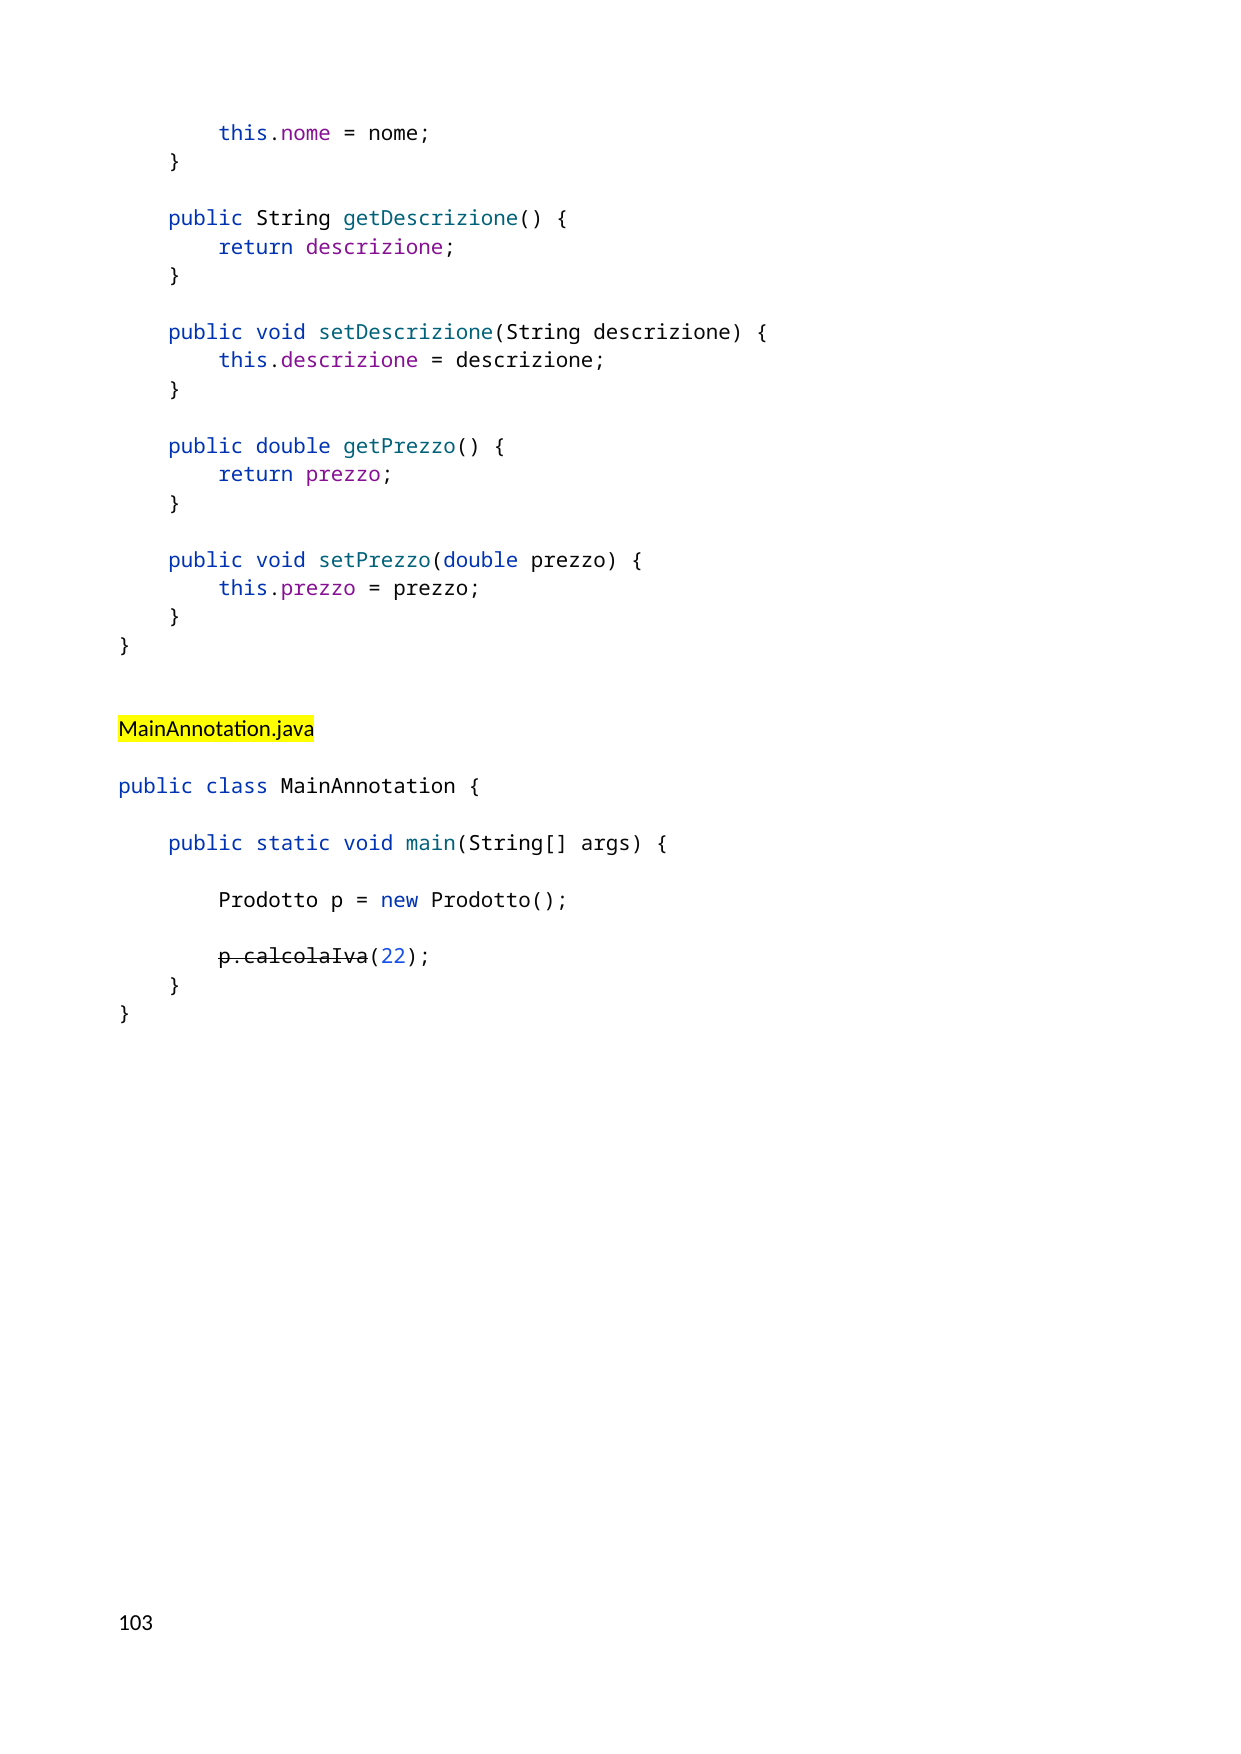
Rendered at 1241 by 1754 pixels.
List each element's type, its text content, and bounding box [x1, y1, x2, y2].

text this.nome = nome; } public String getDescrizione() { return descrizione; } public void setDescrizione(String descrizione) { this.descrizione = descrizione; } public double getPrezzo() { return prezzo; } public void setPrezzo(double prezzo) { this.prezzo = prezzo; } } [118, 118, 1122, 686]
text MainAnnotation.java [118, 714, 1122, 742]
text public class MainAnnotation { public static void main(String[] args) { Prodotto p = new Prodotto(); p.calcolaIva(22); } } [118, 771, 1122, 1027]
